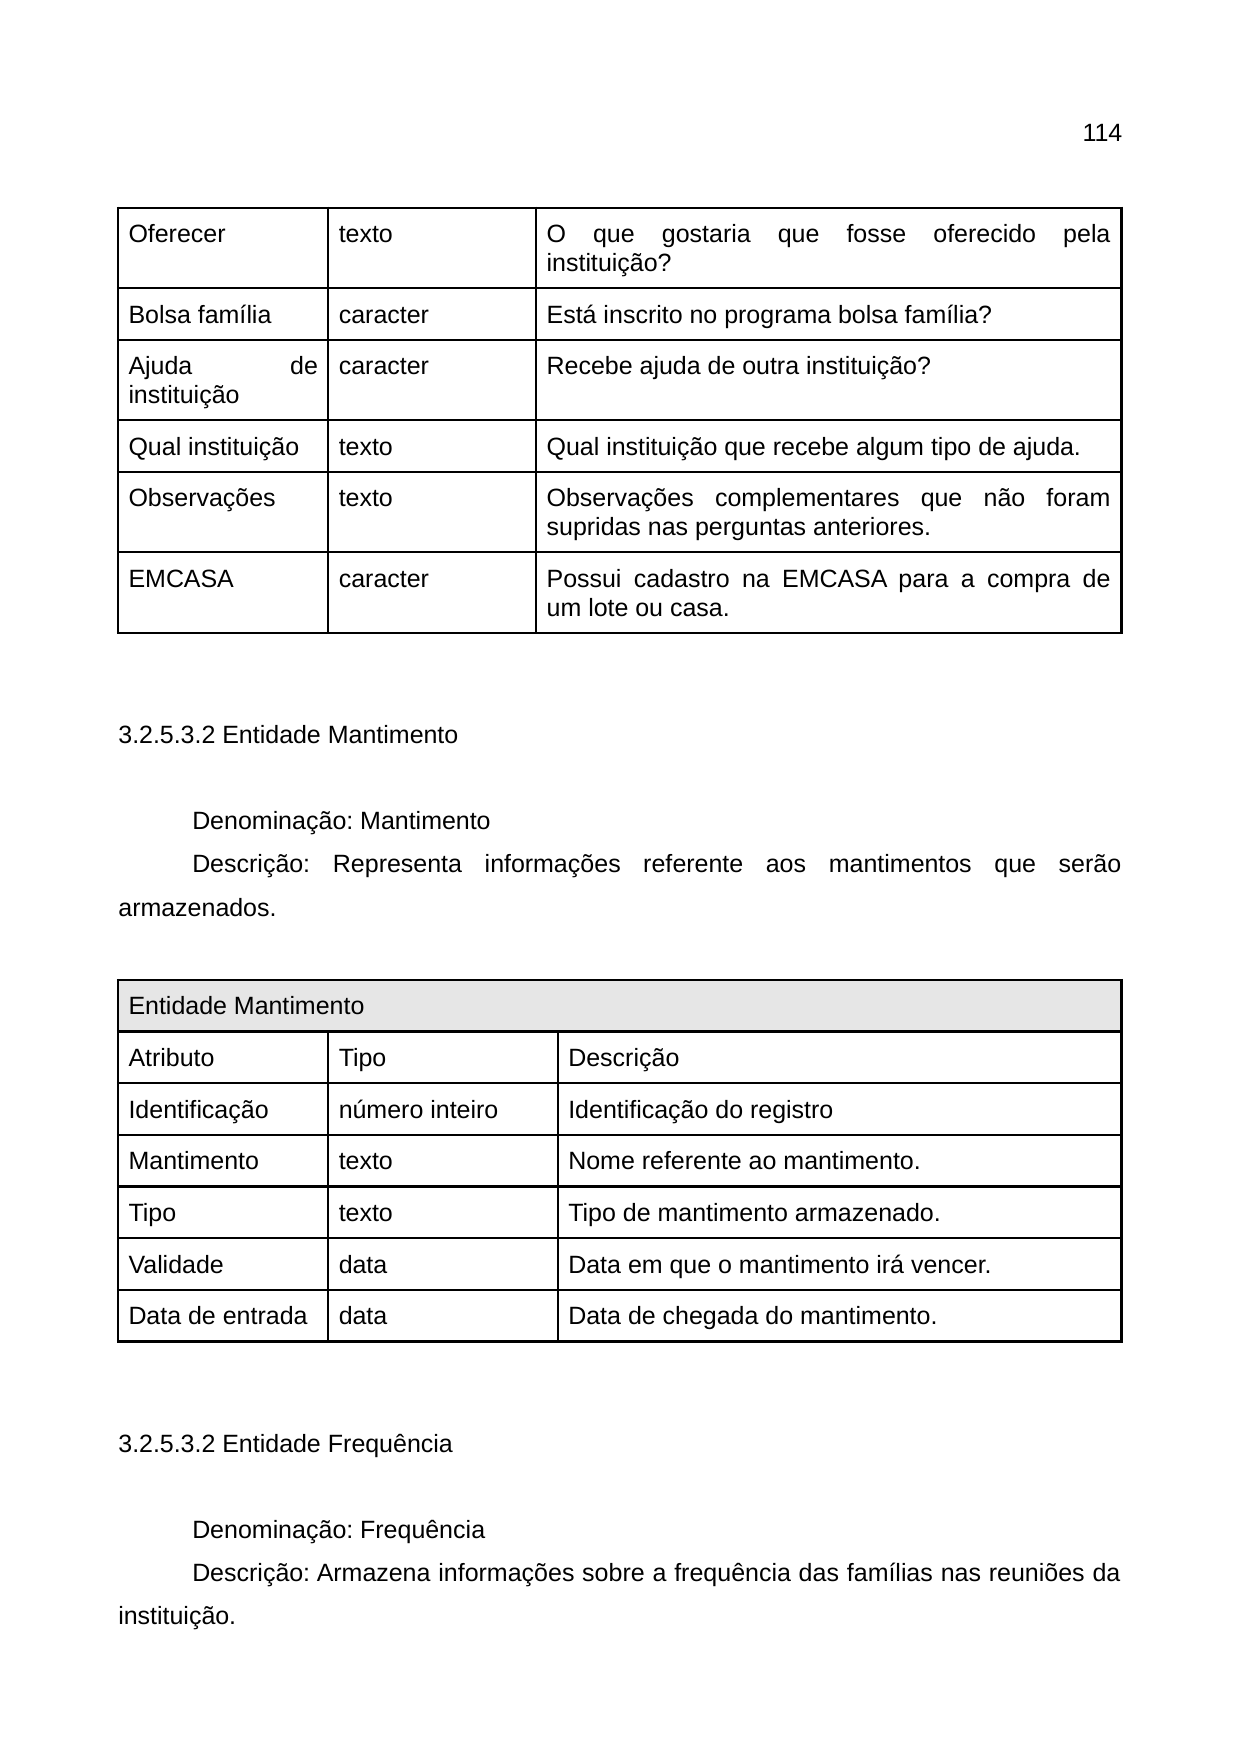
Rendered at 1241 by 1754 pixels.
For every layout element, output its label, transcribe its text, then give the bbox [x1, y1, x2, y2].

table_cell Data em que o mantimento irá vencer. [559, 1239, 1120, 1289]
table_cell texto [329, 1136, 557, 1185]
text Descrição: Representa informações referente aos mantimentos que serão armazenados. [118, 849, 1122, 921]
table_cell texto [329, 473, 535, 551]
table_cell EMCASA [119, 553, 327, 632]
table_cell caracter [329, 553, 535, 632]
table_cell Possui cadastro na EMCASA para a compra de um lote ou casa. [537, 553, 1120, 632]
table_cell data [329, 1291, 557, 1340]
text 3.2.5.3.2 Entidade Frequência [118, 1429, 1122, 1457]
table_cell caracter [329, 289, 535, 339]
text Denominação: Mantimento [118, 806, 1122, 835]
table_cell texto [329, 421, 535, 471]
table_cell Está inscrito no programa bolsa família? [537, 289, 1120, 339]
table_cell O que gostaria que fosse oferecido pela instituição? [537, 209, 1120, 287]
table_cell Recebe ajuda de outra instituição? [537, 341, 1120, 419]
text Denominação: Frequência [118, 1515, 1122, 1544]
table_cell Qual instituição que recebe algum tipo de ajuda. [537, 421, 1120, 471]
table_cell Mantimento [119, 1136, 327, 1185]
table_cell Qual instituição [119, 421, 327, 471]
table_cell Bolsa família [119, 289, 327, 339]
table_cell Atributo [119, 1033, 327, 1082]
text Descrição: Armazena informações sobre a frequência das famílias nas reuniões da instituição. [118, 1558, 1122, 1630]
table_cell Identificação [119, 1084, 327, 1134]
table_cell texto [329, 209, 535, 287]
table_header Entidade Mantimento [119, 981, 1120, 1030]
table_cell Tipo [119, 1188, 327, 1237]
table_cell data [329, 1239, 557, 1289]
table_cell número inteiro [329, 1084, 557, 1134]
table_cell Tipo de mantimento armazenado. [559, 1188, 1120, 1237]
table_cell Observações [119, 473, 327, 551]
table_cell Tipo [329, 1033, 557, 1082]
table_cell Ajuda de instituição [119, 341, 327, 419]
table_cell texto [329, 1188, 557, 1237]
table_cell Nome referente ao mantimento. [559, 1136, 1120, 1185]
table_cell Data de chegada do mantimento. [559, 1291, 1120, 1340]
table_cell Data de entrada [119, 1291, 327, 1340]
table_cell Identificação do registro [559, 1084, 1120, 1134]
table_cell Oferecer [119, 209, 327, 287]
table_cell Observações complementares que não foram supridas nas perguntas anteriores. [537, 473, 1120, 551]
table_cell Descrição [559, 1033, 1120, 1082]
table_cell Validade [119, 1239, 327, 1289]
table_cell caracter [329, 341, 535, 419]
text 3.2.5.3.2 Entidade Mantimento [118, 720, 1122, 749]
